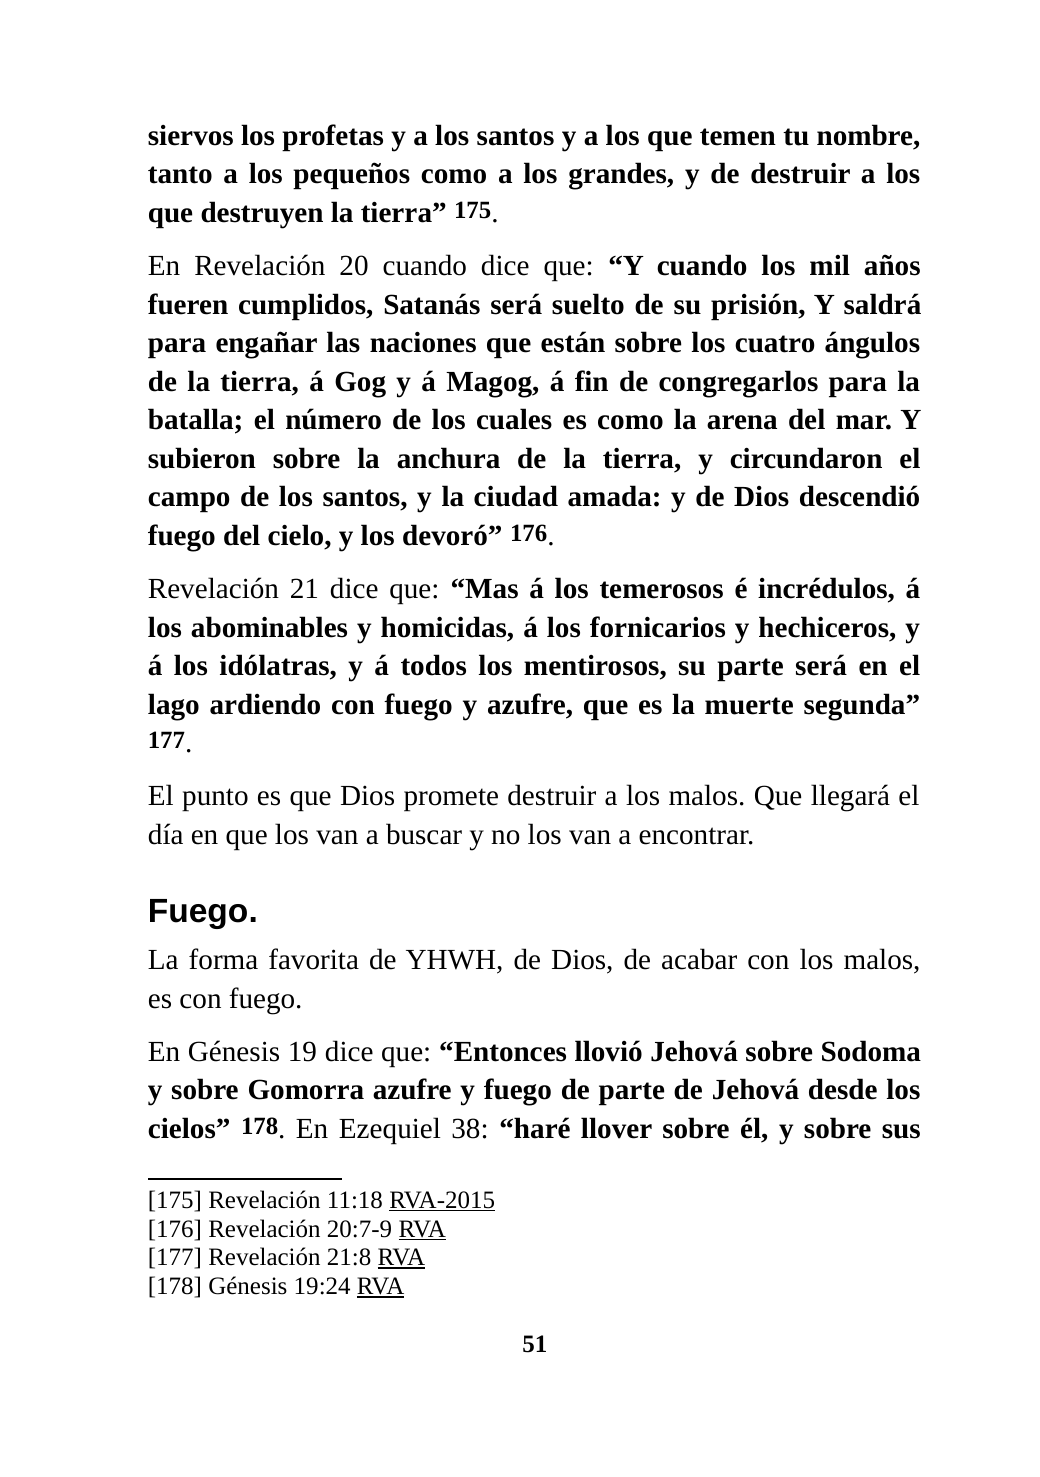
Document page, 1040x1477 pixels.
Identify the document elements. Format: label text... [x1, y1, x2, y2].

text La forma favorita de YHWH, de Dios, de acabar con los malos, es con fuego. [148, 942, 921, 1014]
text Revelación 21 dice que: “Mas á los temerosos é incrédulos, á los abominables y homicidas, á los fornicarios y hechiceros, y á los idólatras, y á todos los mentirosos, su parte será en el lago ardiendo con fuego y azufre, que es la muerte segunda” . [148, 571, 921, 759]
text siervos los profetas y a los santos y a los que temen tu nombre, tanto a los pequeños como a los grandes, y de destruir a los que destruyen la tierra” . [148, 118, 921, 229]
text En Génesis 19 dice que: “Entonces llovió Jehová sobre Sodoma y sobre Gomorra azufre y fuego de parte de Jehová desde los cielos” . En Ezequiel 38: “haré llover sobre él, y sobre sus [148, 1034, 921, 1144]
text El punto es que Dios promete destruir a los malos. Que llegará el día en que los van a buscar y no los van a encontrar. [148, 778, 921, 851]
subtitle Fuego. [148, 891, 921, 930]
text Revelación 20:7-9 RVA [148, 1214, 921, 1242]
text Revelación 11:18 RVA-2015 [148, 1185, 921, 1214]
text En Revelación 20 cuando dice que: “Y cuando los mil años fueren cumplidos, Satanás será suelto de su prisión, Y saldrá para engañar las naciones que están sobre los cuatro ángulos de la tierra, á Gog y á Magog, á fin de congregarlos para la batalla; el número de los cuales es como la arena del mar. Y subieron sobre la anchura de la tierra, y circundaron el campo de los santos, y la ciudad amada: y de Dios descendió fuego del cielo, y los devoró” . [148, 248, 921, 552]
text Génesis 19:24 RVA [148, 1271, 921, 1300]
text Revelación 21:8 RVA [148, 1242, 921, 1271]
